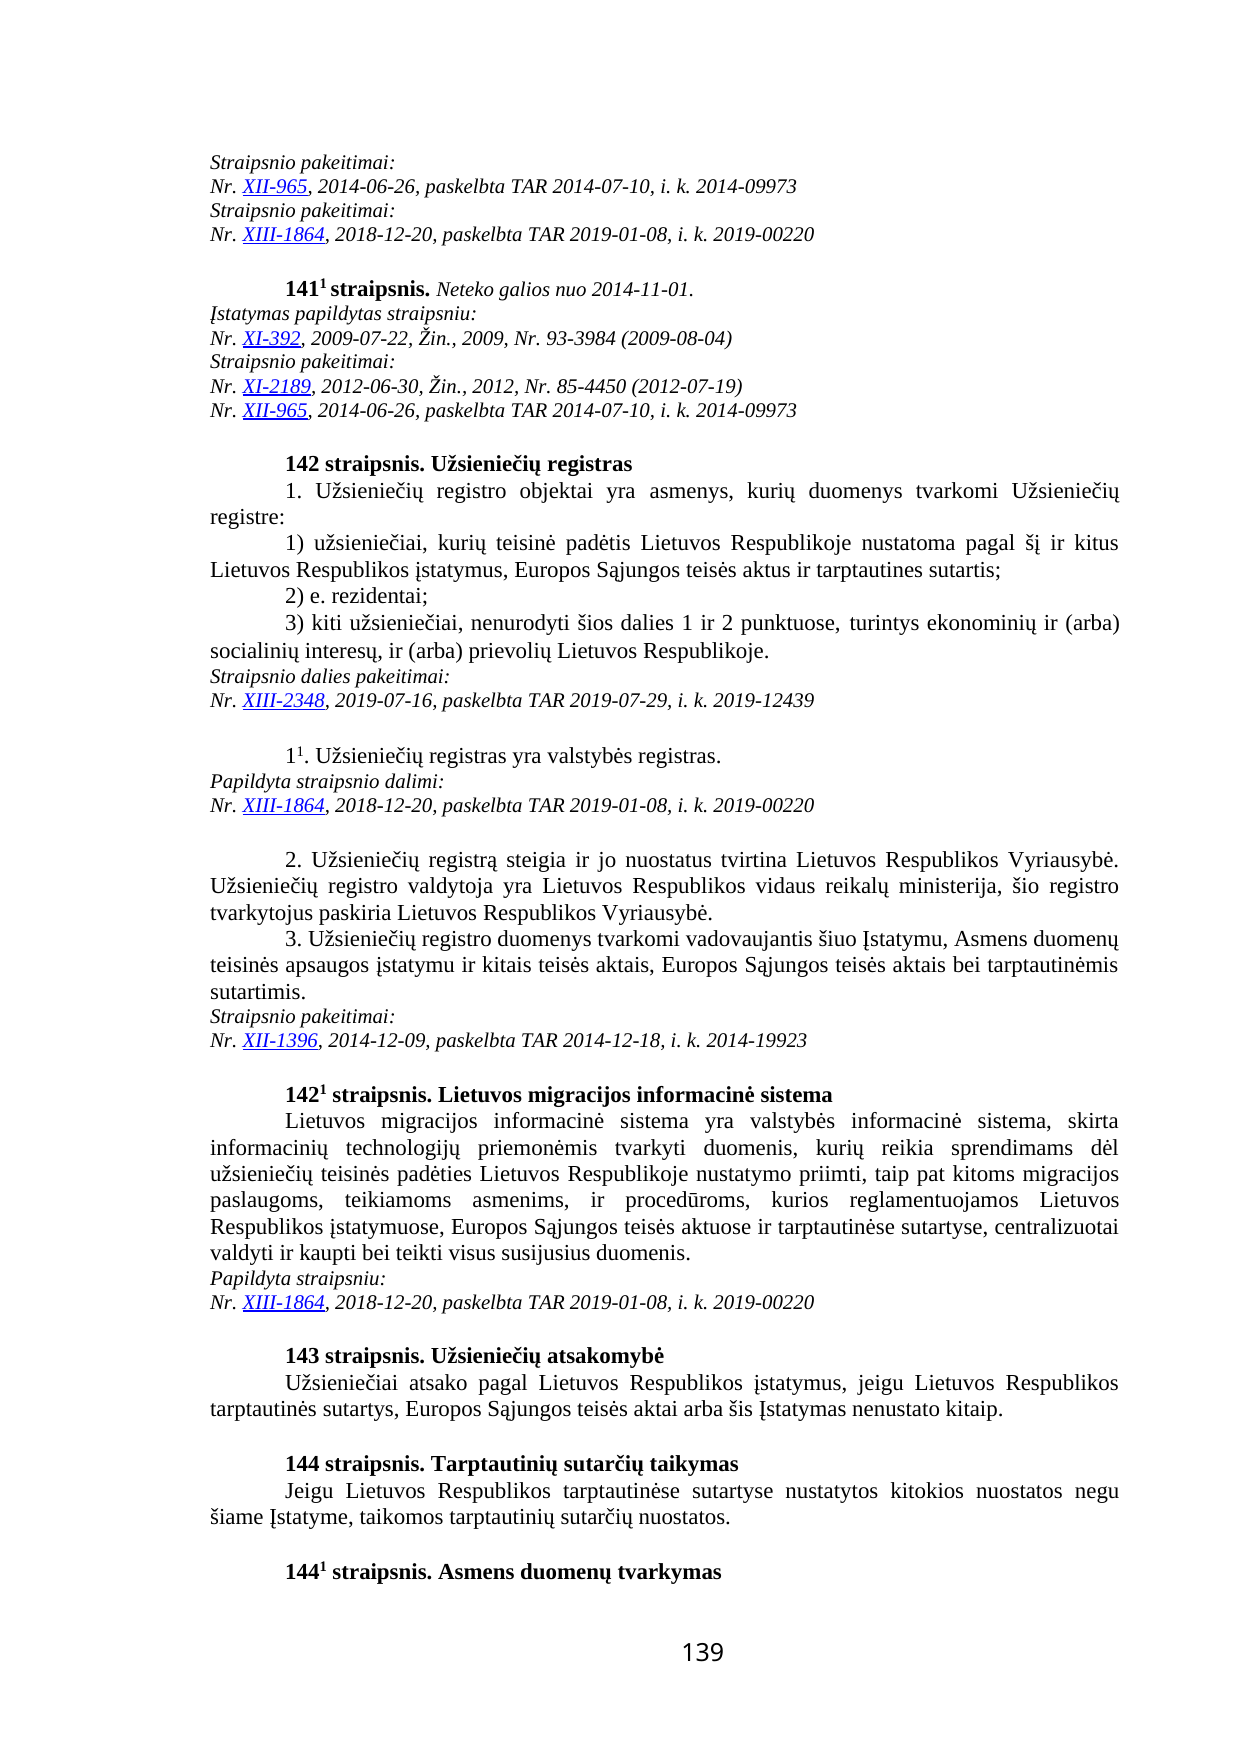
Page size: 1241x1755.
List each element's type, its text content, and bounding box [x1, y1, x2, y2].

text 144 straipsnis. Tarptautinių sutarčių taikymas [210, 1450, 1120, 1477]
text Papildyta straipsnio dalimi: [210, 769, 1120, 793]
text Straipsnio pakeitimai: [210, 198, 1120, 222]
text Nr. XIII-2348, 2019-07-16, paskelbta TAR 2019-07-29, i. k. 2019-12439 [210, 688, 1120, 712]
text 1441 straipsnis. Asmens duomenų tvarkymas [210, 1558, 1120, 1584]
text 1) užsieniečiai, kurių teisinė padėtis Lietuvos Respublikoje nustatoma pagal šį ir kitus Lietuvos Respublikos įstatymus, Europos Sąjungos teisės aktus ir tarptautines sutartis; [210, 529, 1120, 582]
text 2) e. rezidentai; [210, 582, 1120, 608]
text 3. Užsieniečių registro duomenys tvarkomi vadovaujantis šiuo Įstatymu, Asmens duomenų teisinės apsaugos įstatymu ir kitais teisės aktais, Europos Sąjungos teisės aktais bei tarptautinėmis sutartimis. [210, 925, 1120, 1004]
text Nr. XIII-1864, 2018-12-20, paskelbta TAR 2019-01-08, i. k. 2019-00220 [210, 793, 1120, 817]
text 2. Užsieniečių registrą steigia ir jo nuostatus tvirtina Lietuvos Respublikos Vyriausybė. Užsieniečių registro valdytoja yra Lietuvos Respublikos vidaus reikalų ministerija, šio registro tvarkytojus paskiria Lietuvos Respublikos Vyriausybė. [210, 846, 1120, 925]
text Straipsnio dalies pakeitimai: [210, 664, 1120, 688]
text Užsieniečiai atsako pagal Lietuvos Respublikos įstatymus, jeigu Lietuvos Respublikos tarptautinės sutartys, Europos Sąjungos teisės aktai arba šis Įstatymas nenustato kitaip. [210, 1369, 1120, 1422]
text 1421 straipsnis. Lietuvos migracijos informacinė sistema [210, 1081, 1120, 1107]
text 3) kiti užsieniečiai, nenurodyti šios dalies 1 ir 2 punktuose, turintys ekonominių ir (arba) socialinių interesų, ir (arba) prievolių Lietuvos Respublikoje. [210, 608, 1120, 664]
text Nr. XII-965, 2014-06-26, paskelbta TAR 2014-07-10, i. k. 2014-09973 [210, 174, 1120, 198]
subtitle 143 straipsnis. Užsieniečių atsakomybė [210, 1342, 1120, 1369]
text Nr. XIII-1864, 2018-12-20, paskelbta TAR 2019-01-08, i. k. 2019-00220 [210, 1290, 1120, 1314]
text 1411 straipsnis. Neteko galios nuo 2014-11-01. [210, 275, 1120, 301]
text Nr. XIII-1864, 2018-12-20, paskelbta TAR 2019-01-08, i. k. 2019-00220 [210, 222, 1120, 246]
text 1. Užsieniečių registro objektai yra asmenys, kurių duomenys tvarkomi Užsieniečių registre: [210, 477, 1120, 529]
text Straipsnio pakeitimai: [210, 349, 1120, 373]
text Įstatymas papildytas straipsniu: [210, 301, 1120, 325]
text Straipsnio pakeitimai: [210, 1004, 1120, 1028]
text Papildyta straipsniu: [210, 1266, 1120, 1290]
text 11. Užsieniečių registras yra valstybės registras. [210, 741, 1120, 769]
text Nr. XI-2189, 2012-06-30, Žin., 2012, Nr. 85-4450 (2012-07-19) [210, 373, 1120, 398]
text Straipsnio pakeitimai: [210, 150, 1120, 174]
text Nr. XII-1396, 2014-12-09, paskelbta TAR 2014-12-18, i. k. 2014-19923 [210, 1028, 1120, 1052]
text Lietuvos migracijos informacinė sistema yra valstybės informacinė sistema, skirta informacinių technologijų priemonėmis tvarkyti duomenis, kurių reikia sprendimams dėl užsieniečių teisinės padėties Lietuvos Respublikoje nustatymo priimti, taip pat kitoms migracijos paslaugoms, teikiamoms asmenims, ir procedūroms, kurios reglamentuojamos Lietuvos Respublikos įstatymuose, Europos Sąjungos teisės aktuose ir tarptautinėse sutartyse, centralizuotai valdyti ir kaupti bei teikti visus susijusius duomenis. [210, 1107, 1120, 1266]
text Nr. XII-965, 2014-06-26, paskelbta TAR 2014-07-10, i. k. 2014-09973 [210, 398, 1120, 422]
text Jeigu Lietuvos Respublikos tarptautinėse sutartyse nustatytos kitokios nuostatos negu šiame Įstatyme, taikomos tarptautinių sutarčių nuostatos. [210, 1477, 1120, 1529]
text Nr. XI-392, 2009-07-22, Žin., 2009, Nr. 93-3984 (2009-08-04) [210, 325, 1120, 349]
subtitle 142 straipsnis. Užsieniečių registras [210, 450, 1120, 477]
